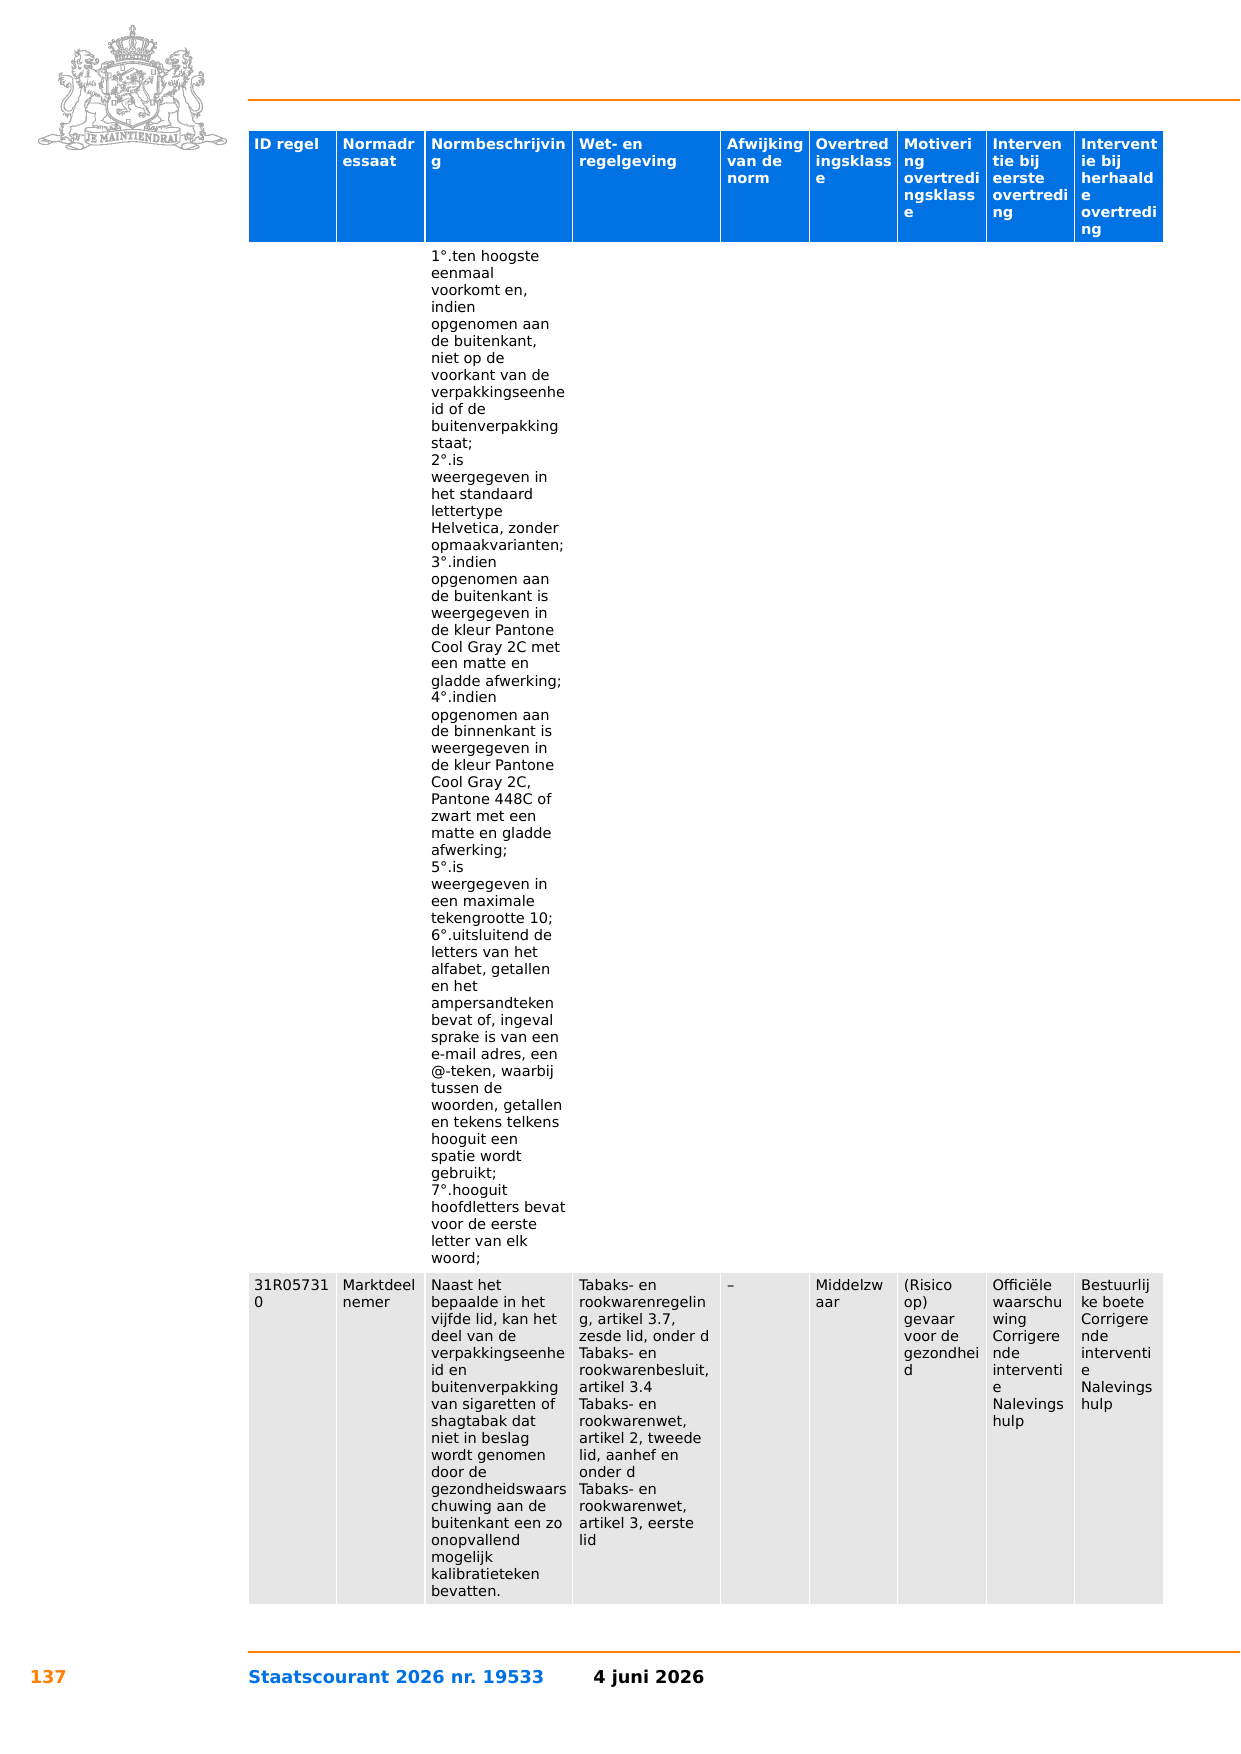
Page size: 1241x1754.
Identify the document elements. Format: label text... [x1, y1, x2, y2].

table_header Wet- en regelgeving [573, 131, 720, 242]
table_header Normbeschrijving [426, 131, 572, 242]
table_header Interventie bij herhaalde overtreding [1075, 131, 1163, 242]
table_cell [573, 243, 720, 1271]
table_cell [249, 243, 336, 1271]
table_header Afwijking van de norm [721, 131, 809, 242]
table_header ID regel [249, 131, 336, 242]
table_cell [337, 243, 424, 1271]
table_cell – [721, 1273, 809, 1604]
table_cell [898, 243, 986, 1271]
table_cell [1075, 243, 1163, 1271]
table_header Normadressaat [337, 131, 424, 242]
table_cell Middelzwaar [810, 1273, 897, 1604]
picture [38, 25, 227, 150]
table_cell Marktdeelnemer [337, 1273, 424, 1604]
table_cell 1°.ten hoogste eenmaal voorkomt en, indien opgenomen aan de buitenkant, niet op de voorkant van de verpakkingseenheid of de buitenverpakking staat; 2°.is weergegeven in het standaard lettertype Helvetica, zonder opmaakvarianten; 3°.indien opgenomen aan de buitenkant is weergegeven in de kleur Pantone Cool Gray 2C met een matte en gladde afwerking; 4°.indien opgenomen aan de binnenkant is weergegeven in de kleur Pantone Cool Gray 2C, Pantone 448C of zwart met een matte en gladde afwerking; 5°.is weergegeven in een maximale tekengrootte 10; 6°.uitsluitend de letters van het alfabet, getallen en het ampersandteken bevat of, ingeval sprake is van een e-mail adres, een @-teken, waarbij tussen de woorden, getallen en tekens telkens hooguit een spatie wordt gebruikt; 7°.hooguit hoofdletters bevat voor de eerste letter van elk woord; [426, 243, 572, 1271]
table_cell [987, 243, 1074, 1271]
table_cell Tabaks- en rookwarenregeling, artikel 3.7, zesde lid, onder d Tabaks- en rookwarenbesluit, artikel 3.4 Tabaks- en rookwarenwet, artikel 2, tweede lid, aanhef en onder d Tabaks- en rookwarenwet, artikel 3, eerste lid [573, 1273, 720, 1604]
table_cell Bestuurlijke boete Corrigerende interventie Nalevingshulp [1075, 1273, 1163, 1604]
table_header Motivering overtredingsklasse [898, 131, 986, 242]
table_cell [810, 243, 897, 1271]
table_cell (Risico op) gevaar voor de gezondheid [898, 1273, 986, 1604]
table_cell [721, 243, 809, 1271]
table_cell Officiële waarschuwing Corrigerende interventie Nalevingshulp [987, 1273, 1074, 1604]
table_cell 31R057310 [249, 1273, 336, 1604]
table_cell Naast het bepaalde in het vijfde lid, kan het deel van de verpakkingseenheid en buitenverpakking van sigaretten of shagtabak dat niet in beslag wordt genomen door de gezondheidswaarschuwing aan de buitenkant een zo onopvallend mogelijk kalibratieteken bevatten. [426, 1273, 572, 1604]
table_header Overtredingsklasse [810, 131, 897, 242]
table_header Interventie bij eerste overtreding [987, 131, 1074, 242]
